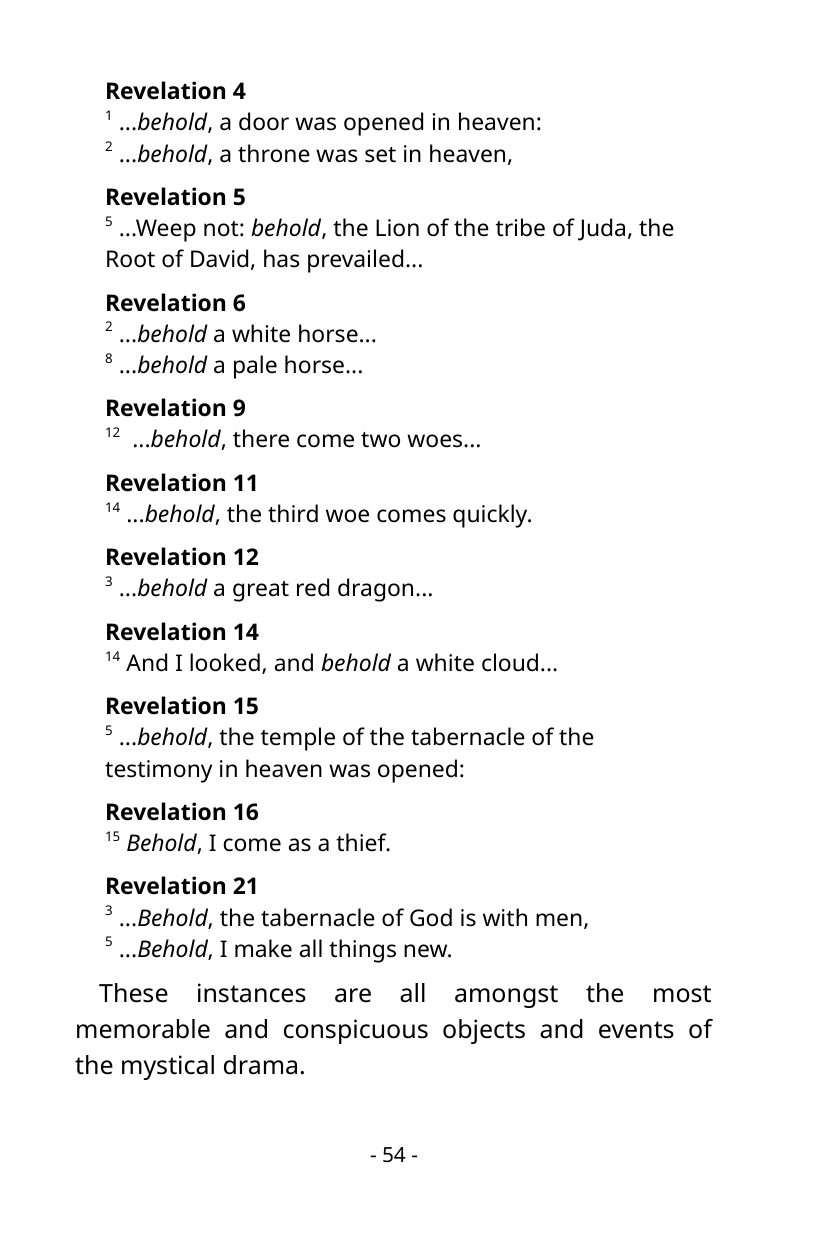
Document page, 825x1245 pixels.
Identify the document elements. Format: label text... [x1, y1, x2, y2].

text Revelation 21 [105, 870, 712, 902]
text 12 ...behold, there come two woes... [105, 423, 682, 455]
text Revelation 16 [105, 796, 712, 827]
text Revelation 15 [105, 690, 712, 721]
text 15 Behold, I come as a thief. [105, 827, 682, 858]
text Revelation 5 [105, 181, 712, 212]
text Revelation 14 [105, 616, 712, 647]
text 8 ...behold a pale horse... [105, 349, 682, 380]
text 14 ...behold, the third woe comes quickly. [105, 498, 682, 529]
text 5 ...Behold, I make all things new. [105, 933, 682, 964]
text 5 ...Weep not: behold, the Lion of the tribe of Juda, the Root of David, has prevailed... [105, 212, 682, 274]
text Revelation 12 [105, 541, 712, 572]
text 3 ...behold a great red dragon... [105, 572, 682, 604]
text 2 ...behold a white horse... [105, 318, 682, 349]
text Revelation 11 [105, 467, 712, 498]
text 3 ...Behold, the tabernacle of God is with men, [105, 902, 682, 933]
text 5 ...behold, the temple of the tabernacle of the testimony in heaven was opened: [105, 721, 682, 784]
text These instances are all amongst the most memorable and conspicuous objects and events of the mystical drama. [75, 976, 712, 1082]
text Revelation 6 [105, 286, 712, 318]
text Revelation 9 [105, 392, 712, 423]
text 1 ...behold, a door was opened in heaven: [105, 106, 682, 137]
text 2 ...behold, a throne was set in heaven, [105, 137, 682, 169]
text Revelation 4 [105, 75, 712, 106]
text 14 And I looked, and behold a white cloud... [105, 647, 682, 678]
